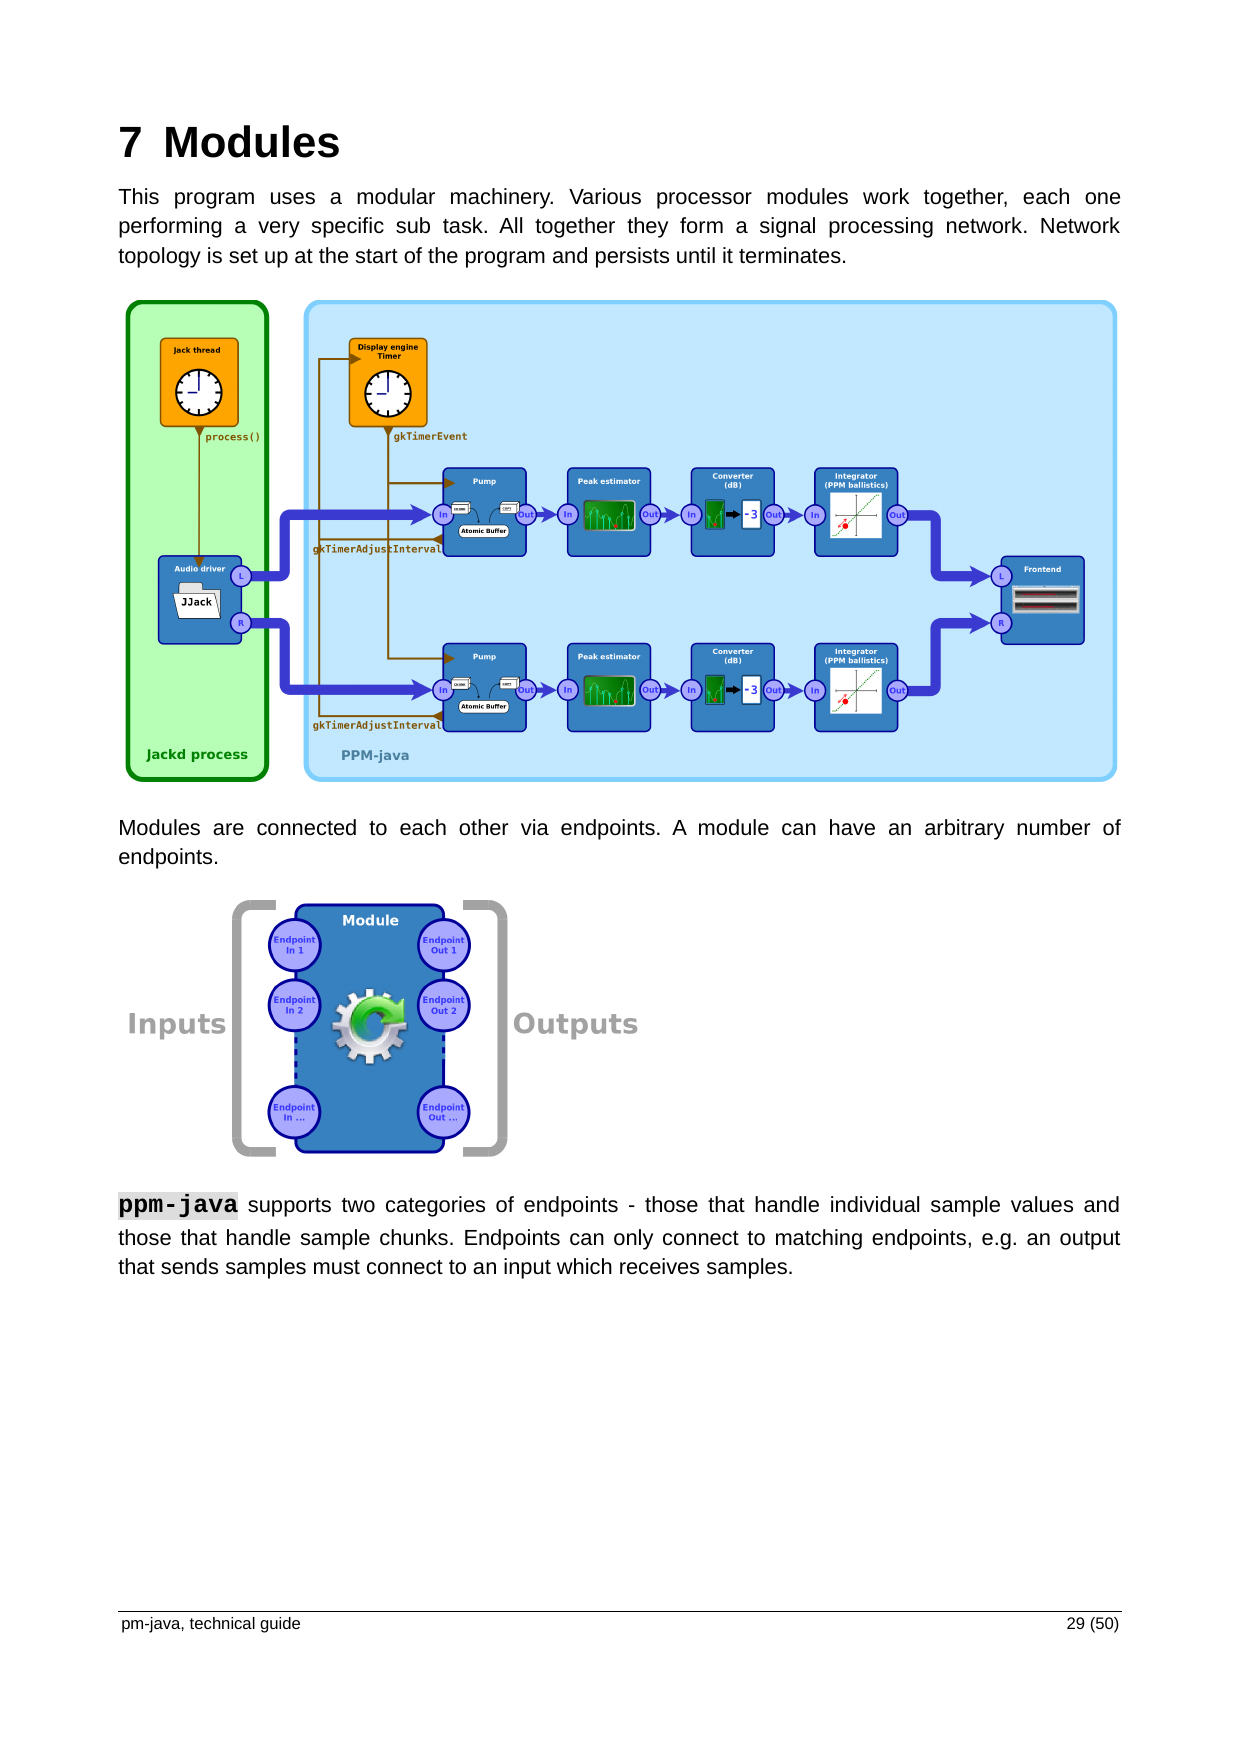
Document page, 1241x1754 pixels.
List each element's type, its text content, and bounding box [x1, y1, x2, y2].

text This program uses a modular machinery. Various processor modules work together, each one performing a very specific sub task. All together they form a signal processing network. Network topology is set up at the start of the program and persists until it terminates. [118, 185, 1122, 268]
subtitle Modules [118, 118, 1122, 167]
picture [125, 300, 1118, 782]
picture [127, 900, 639, 1157]
text ppm-java supports two categories of endpoints - those that handle individual sample values and those that handle sample chunks. Endpoints can only connect to matching endpoints, e.g. an output that sends samples must connect to an input which receives samples. [118, 892, 1122, 1279]
text Modules are connected to each other via endpoints. A module can have an arbitrary number of endpoints. [118, 291, 1122, 869]
